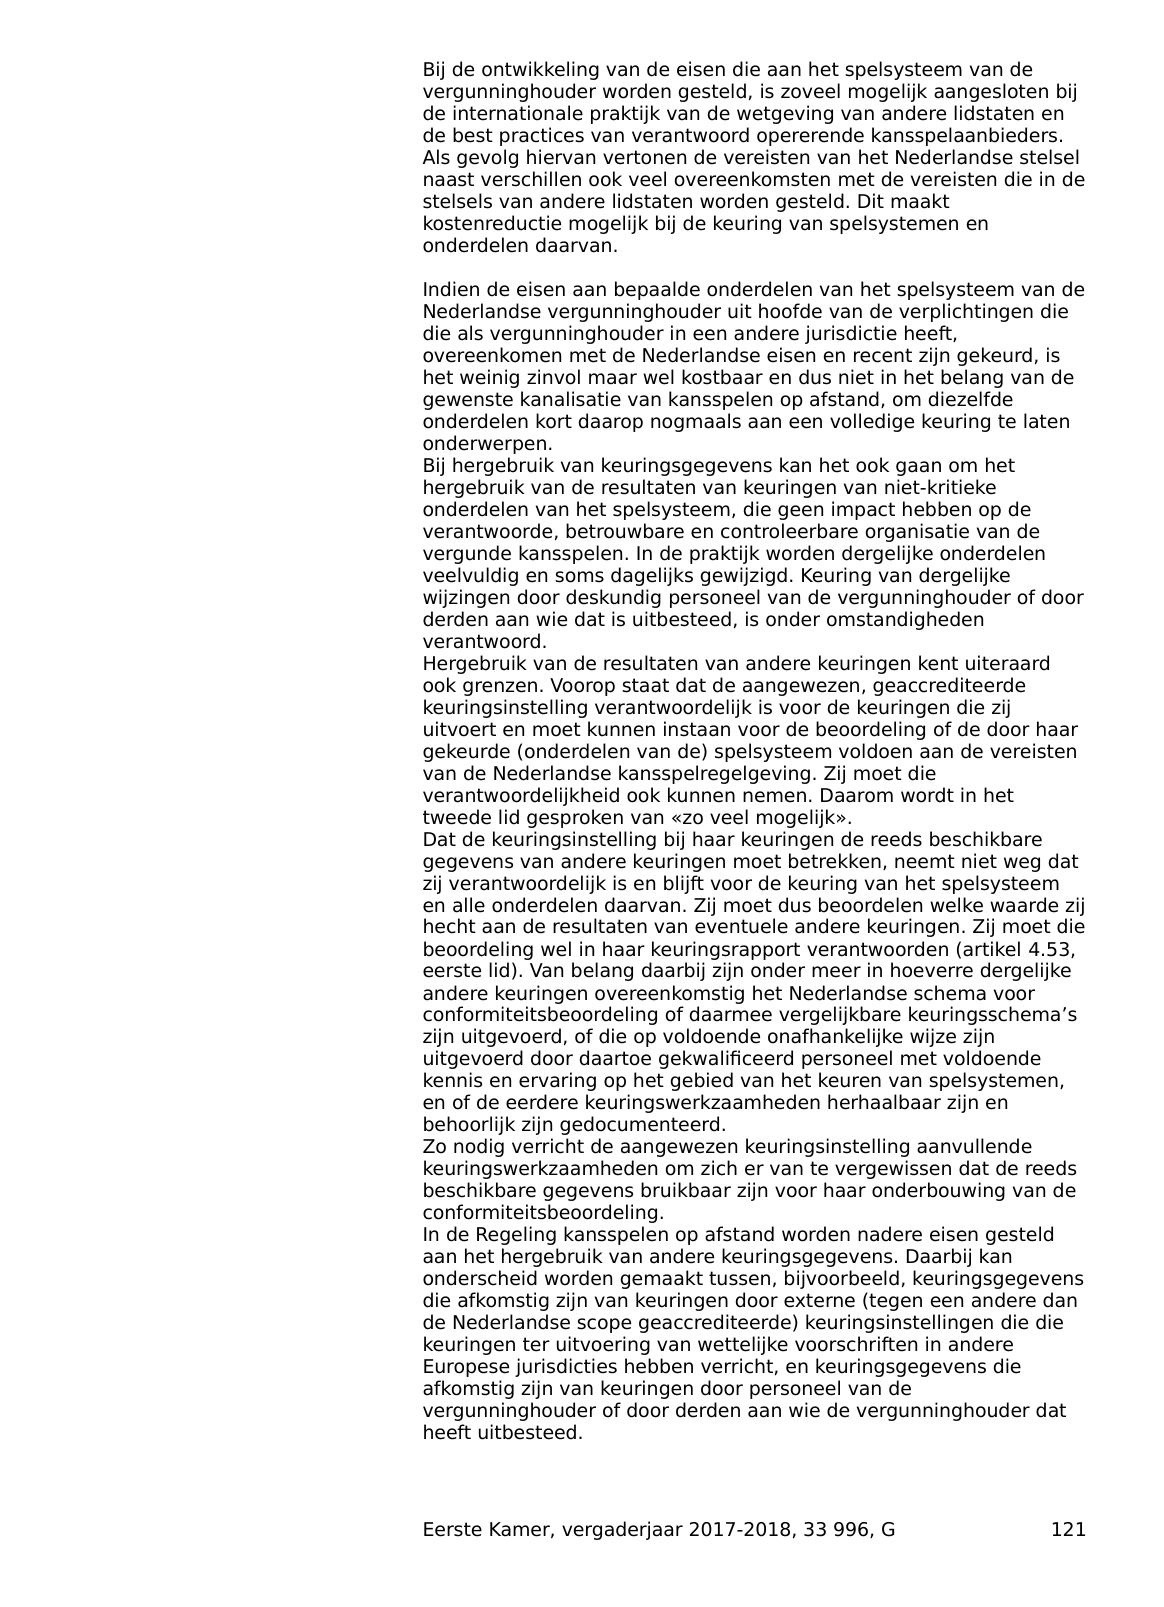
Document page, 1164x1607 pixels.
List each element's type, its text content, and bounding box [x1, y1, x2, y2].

text Bij hergebruik van keuringsgegevens kan het ook gaan om het hergebruik van de resultaten van keuringen van niet-kritieke onderdelen van het spelsysteem, die geen impact hebben op de verantwoorde, betrouwbare en controleerbare organisatie van de vergunde kansspelen. In de praktijk worden dergelijke onderdelen veelvuldig en soms dagelijks gewijzigd. Keuring van dergelijke wijzingen door deskundig personeel van de vergunninghouder of door derden aan wie dat is uitbesteed, is onder omstandigheden verantwoord. [422, 455, 1087, 653]
text Bij de ontwikkeling van de eisen die aan het spelsysteem van de vergunninghouder worden gesteld, is zoveel mogelijk aangesloten bij de internationale praktijk van de wetgeving van andere lidstaten en de best practices van verantwoord opererende kansspelaanbieders. Als gevolg hiervan vertonen de vereisten van het Nederlandse stelsel naast verschillen ook veel overeenkomsten met de vereisten die in de stelsels van andere lidstaten worden gesteld. Dit maakt kostenreductie mogelijk bij de keuring van spelsystemen en onderdelen daarvan. [422, 59, 1087, 257]
text Hergebruik van de resultaten van andere keuringen kent uiteraard ook grenzen. Voorop staat dat de aangewezen, geaccrediteerde keuringsinstelling verantwoordelijk is voor de keuringen die zij uitvoert en moet kunnen instaan voor de beoordeling of de door haar gekeurde (onderdelen van de) spelsysteem voldoen aan de vereisten van de Nederlandse kansspelregelgeving. Zij moet die verantwoordelijkheid ook kunnen nemen. Daarom wordt in het tweede lid gesproken van «zo veel mogelijk». [422, 653, 1087, 828]
text In de Regeling kansspelen op afstand worden nadere eisen gesteld aan het hergebruik van andere keuringsgegevens. Daarbij kan onderscheid worden gemaakt tussen, bijvoorbeeld, keuringsgegevens die afkomstig zijn van keuringen door externe (tegen een andere dan de Nederlandse scope geaccrediteerde) keuringsinstellingen die die keuringen ter uitvoering van wettelijke voorschriften in andere Europese jurisdicties hebben verricht, en keuringsgegevens die afkomstig zijn van keuringen door personeel van de vergunninghouder of door derden aan wie de vergunninghouder dat heeft uitbesteed. [422, 1224, 1087, 1444]
text Zo nodig verricht de aangewezen keuringsinstelling aanvullende keuringswerkzaamheden om zich er van te vergewissen dat de reeds beschikbare gegevens bruikbaar zijn voor haar onderbouwing van de conformiteitsbeoordeling. [422, 1136, 1087, 1224]
text Dat de keuringsinstelling bij haar keuringen de reeds beschikbare gegevens van andere keuringen moet betrekken, neemt niet weg dat zij verantwoordelijk is en blijft voor de keuring van het spelsysteem en alle onderdelen daarvan. Zij moet dus beoordelen welke waarde zij hecht aan de resultaten van eventuele andere keuringen. Zij moet die beoordeling wel in haar keuringsrapport verantwoorden (artikel 4.53, eerste lid). Van belang daarbij zijn onder meer in hoeverre dergelijke andere keuringen overeenkomstig het Nederlandse schema voor conformiteitsbeoordeling of daarmee vergelijkbare keuringsschema’s zijn uitgevoerd, of die op voldoende onafhankelijke wijze zijn uitgevoerd door daartoe gekwalificeerd personeel met voldoende kennis en ervaring op het gebied van het keuren van spelsystemen, en of de eerdere keuringswerkzaamheden herhaalbaar zijn en behoorlijk zijn gedocumenteerd. [422, 828, 1087, 1136]
text Indien de eisen aan bepaalde onderdelen van het spelsysteem van de Nederlandse vergunninghouder uit hoofde van de verplichtingen die die als vergunninghouder in een andere jurisdictie heeft, overeenkomen met de Nederlandse eisen en recent zijn gekeurd, is het weinig zinvol maar wel kostbaar en dus niet in het belang van de gewenste kanalisatie van kansspelen op afstand, om diezelfde onderdelen kort daarop nogmaals aan een volledige keuring te laten onderwerpen. [422, 279, 1087, 455]
